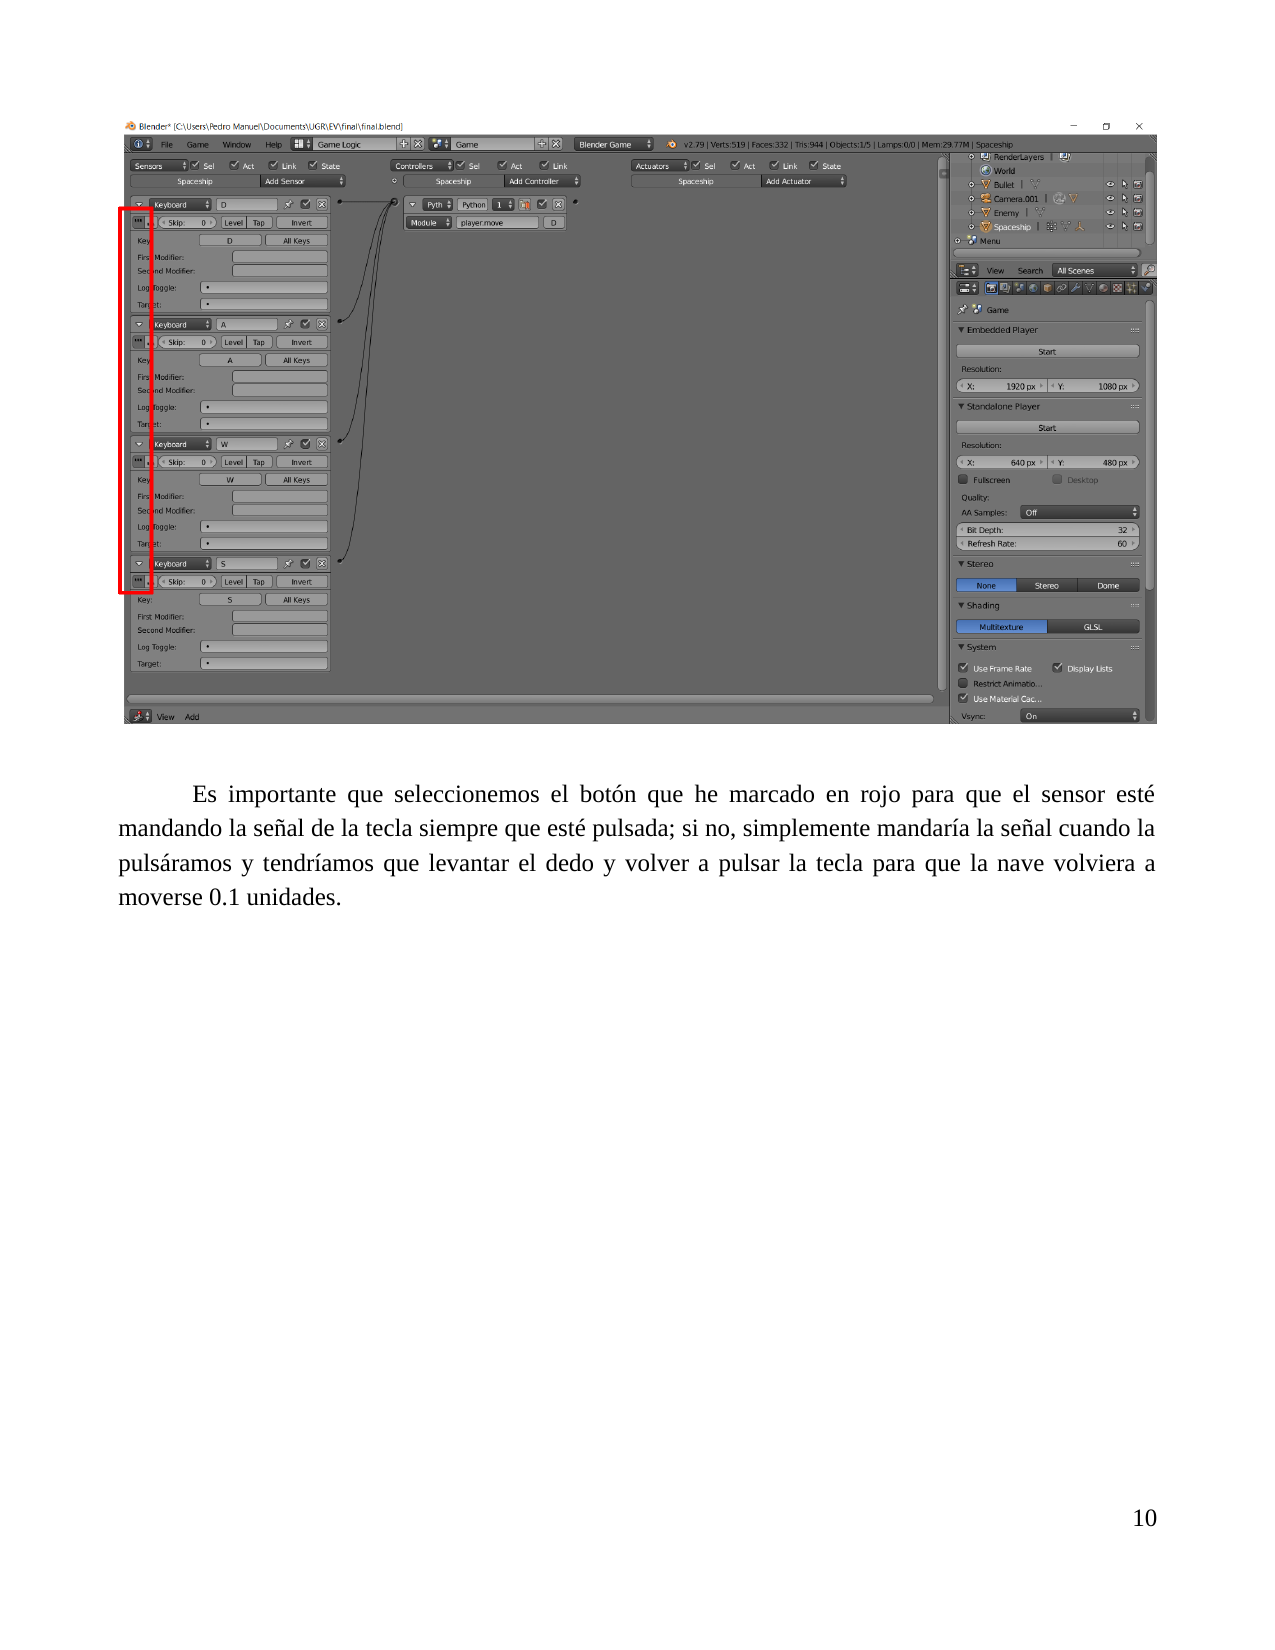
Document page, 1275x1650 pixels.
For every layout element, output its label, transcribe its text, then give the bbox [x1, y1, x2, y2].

picture [118, 118, 1157, 724]
text Es importante que seleccionemos el botón que he marcado en rojo para que el sensor esté mandando la señal de la tecla siempre que esté pulsada; si no, simplemente mandaría la señal cuando la pulsáramos y tendríamos que levantar el dedo y volver a pulsar la tecla para que la nave volviera a moverse 0.1 unidades. [118, 779, 1157, 911]
